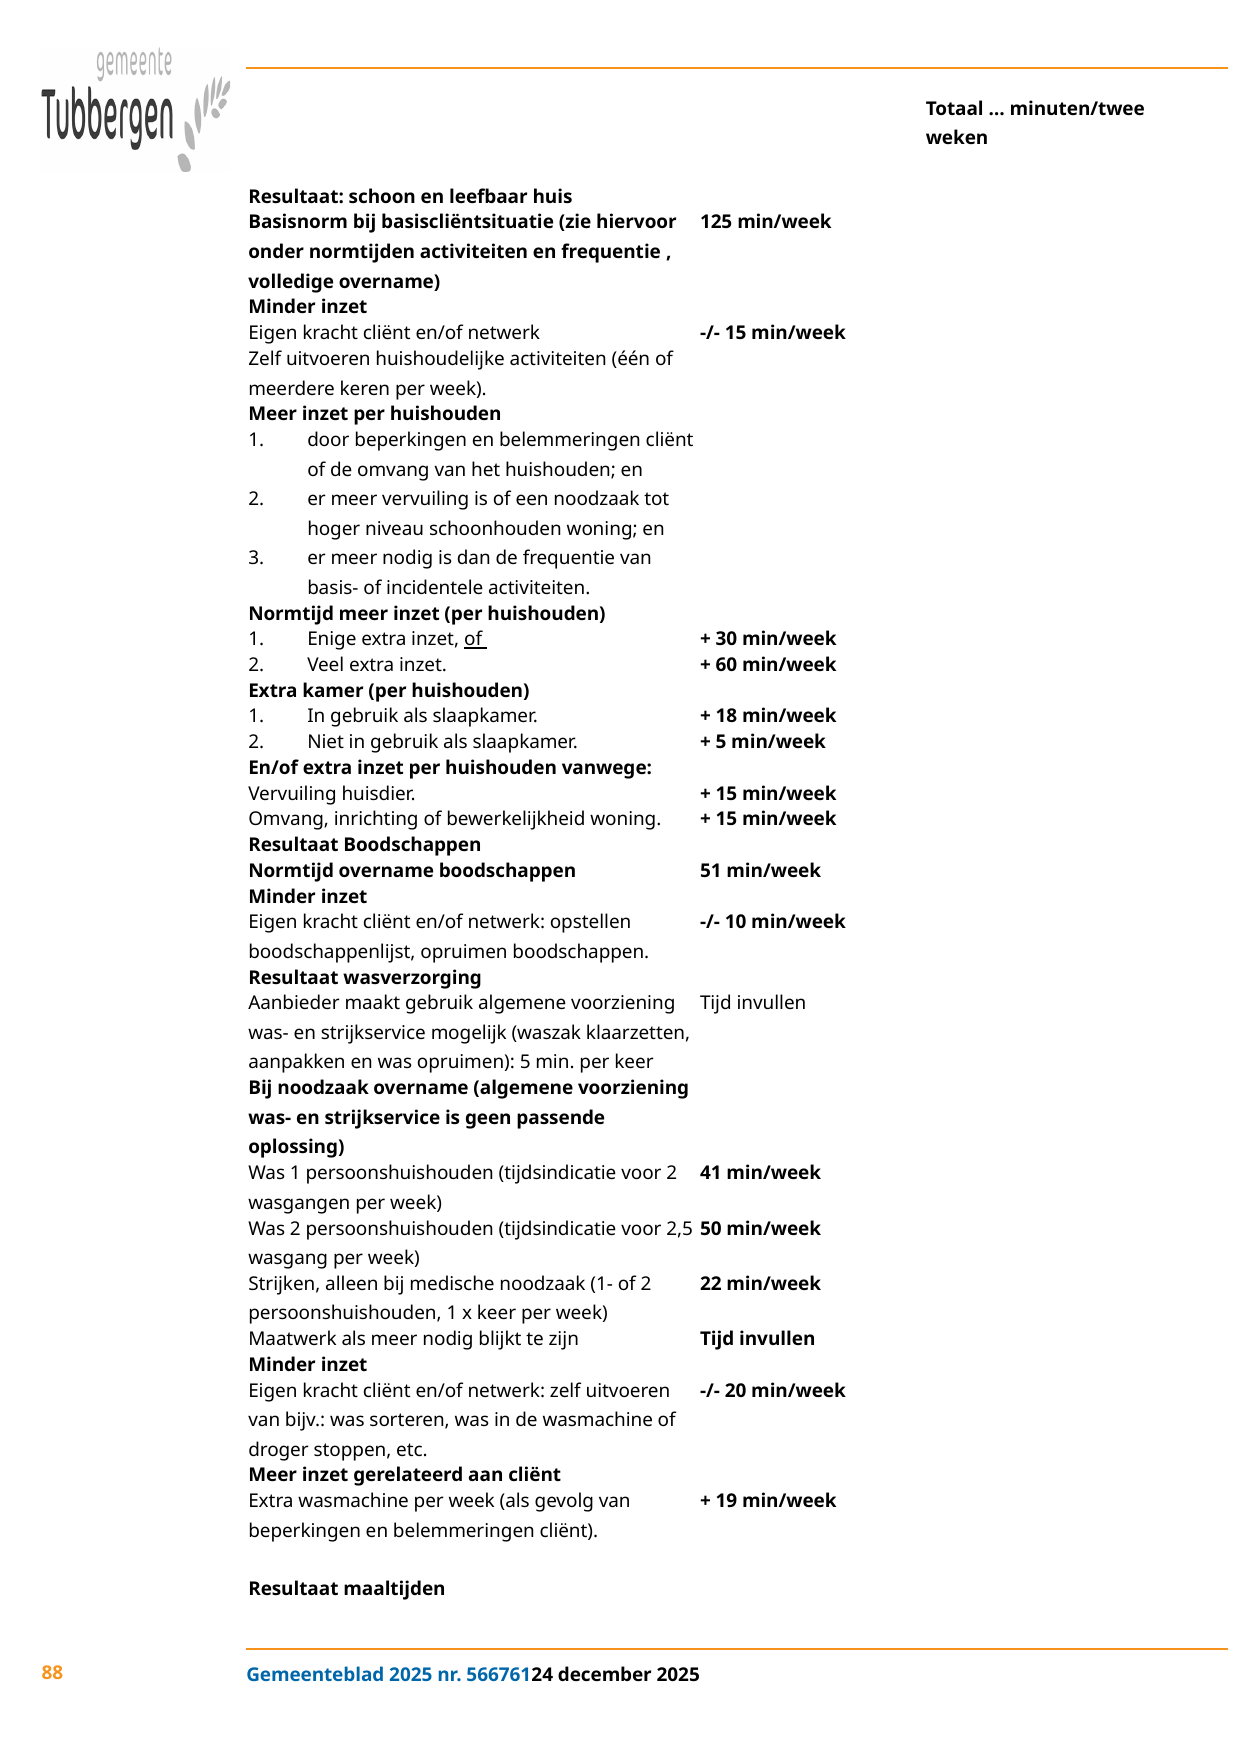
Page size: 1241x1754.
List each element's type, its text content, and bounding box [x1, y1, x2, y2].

table_cell + 15 min/week [700, 806, 1152, 831]
table_cell door beperkingen en belemmeringen cliënt of de omvang van het huishouden; en er meer vervuiling is of een noodzaak tot hoger niveau schoonhouden woning; en er meer nodig is dan de frequentie van basis- of incidentele activiteiten. [248, 426, 700, 600]
table_cell [700, 345, 1152, 400]
table_cell [700, 1351, 1152, 1377]
table_cell [700, 400, 1152, 426]
table_cell + 15 min/week [700, 780, 1152, 806]
table_cell Was 2 persoonshuishouden (tijdsindicatie voor 2,5 wasgang per week) [248, 1215, 700, 1270]
table_cell Minder inzet [248, 883, 700, 908]
table_cell + 5 min/week [700, 729, 1152, 754]
table_cell 41 min/week [700, 1159, 1152, 1215]
table_cell Normtijd meer inzet (per huishouden) [248, 600, 700, 626]
table_cell Extra wasmachine per week (als gevolg van beperkingen en belemmeringen cliënt). [248, 1488, 700, 1543]
table_header [700, 183, 1152, 209]
table_cell -/- 10 min/week [700, 909, 1152, 964]
table_cell Meer inzet per huishouden [248, 400, 700, 426]
picture [41, 47, 231, 172]
table_header Resultaat: schoon en leefbaar huis [248, 183, 700, 209]
table_cell [700, 831, 1152, 857]
table_cell Totaal … minuten/twee weken [926, 95, 1152, 150]
table_cell Resultaat Boodschappen [248, 831, 700, 857]
table_cell [700, 95, 926, 150]
table_cell Eigen kracht cliënt en/of netwerk: opstellen boodschappenlijst, opruimen boodschappen. [248, 909, 700, 964]
table_cell Strijken, alleen bij medische noodzaak (1- of 2 persoonshuishouden, 1 x keer per week) [248, 1270, 700, 1325]
table_cell Meer inzet gerelateerd aan cliënt [248, 1462, 700, 1487]
table_cell [474, 95, 700, 150]
table_cell + 60 min/week [700, 651, 1152, 677]
table_cell Enige extra inzet, of [248, 626, 700, 651]
table_cell In gebruik als slaapkamer. [248, 703, 700, 728]
table_cell [700, 426, 1152, 600]
table_cell En/of extra inzet per huishouden vanwege: [248, 754, 700, 780]
table_cell 51 min/week [700, 857, 1152, 883]
table_cell 22 min/week [700, 1270, 1152, 1325]
table_cell + 30 min/week [700, 626, 1152, 651]
table_cell Tijd invullen [700, 990, 1152, 1074]
table_cell Omvang, inrichting of bewerkelijkheid woning. [248, 806, 700, 831]
table_cell + 19 min/week [700, 1488, 1152, 1543]
table_cell -/- 15 min/week [700, 319, 1152, 345]
table_cell Normtijd overname boodschappen [248, 857, 700, 883]
table_cell [248, 95, 474, 150]
table_cell [700, 600, 1152, 626]
table_header Resultaat maaltijden [248, 1576, 850, 1601]
table_cell [700, 754, 1152, 780]
table_cell Resultaat wasverzorging [248, 964, 700, 989]
table_cell Vervuiling huisdier. [248, 780, 700, 806]
table_cell Tijd invullen [700, 1325, 1152, 1351]
table_cell [700, 883, 1152, 908]
table_cell Niet in gebruik als slaapkamer. [248, 729, 700, 754]
table_cell Basisnorm bij basiscliëntsituatie (zie hiervoor onder normtijden activiteiten en frequentie , volledige overname) [248, 209, 700, 294]
table_cell Aanbieder maakt gebruik algemene voorziening was- en strijkservice mogelijk (waszak klaarzetten, aanpakken en was opruimen): 5 min. per keer [248, 990, 700, 1074]
table_cell Extra kamer (per huishouden) [248, 677, 700, 703]
table_cell Veel extra inzet. [248, 651, 700, 677]
table_cell [700, 677, 1152, 703]
table_cell -/- 20 min/week [700, 1377, 1152, 1462]
table_cell Was 1 persoonshuishouden (tijdsindicatie voor 2 wasgangen per week) [248, 1159, 700, 1215]
table_cell Maatwerk als meer nodig blijkt te zijn [248, 1325, 700, 1351]
table_cell Eigen kracht cliënt en/of netwerk: zelf uitvoeren van bijv.: was sorteren, was in de wasmachine of droger stoppen, etc. [248, 1377, 700, 1462]
table_header [850, 1576, 1152, 1601]
table_cell [700, 1075, 1152, 1159]
table_cell Bij noodzaak overname (algemene voorziening was- en strijkservice is geen passende oplossing) [248, 1075, 700, 1159]
table_cell Minder inzet [248, 294, 700, 319]
table_cell Eigen kracht cliënt en/of netwerk [248, 319, 700, 345]
table_cell [700, 1462, 1152, 1487]
table_cell 50 min/week [700, 1215, 1152, 1270]
table_cell [700, 294, 1152, 319]
table_cell Minder inzet [248, 1351, 700, 1377]
table_cell + 18 min/week [700, 703, 1152, 728]
table_cell [700, 964, 1152, 989]
table_cell 125 min/week [700, 209, 1152, 294]
table_cell Zelf uitvoeren huishoudelijke activiteiten (één of meerdere keren per week). [248, 345, 700, 400]
